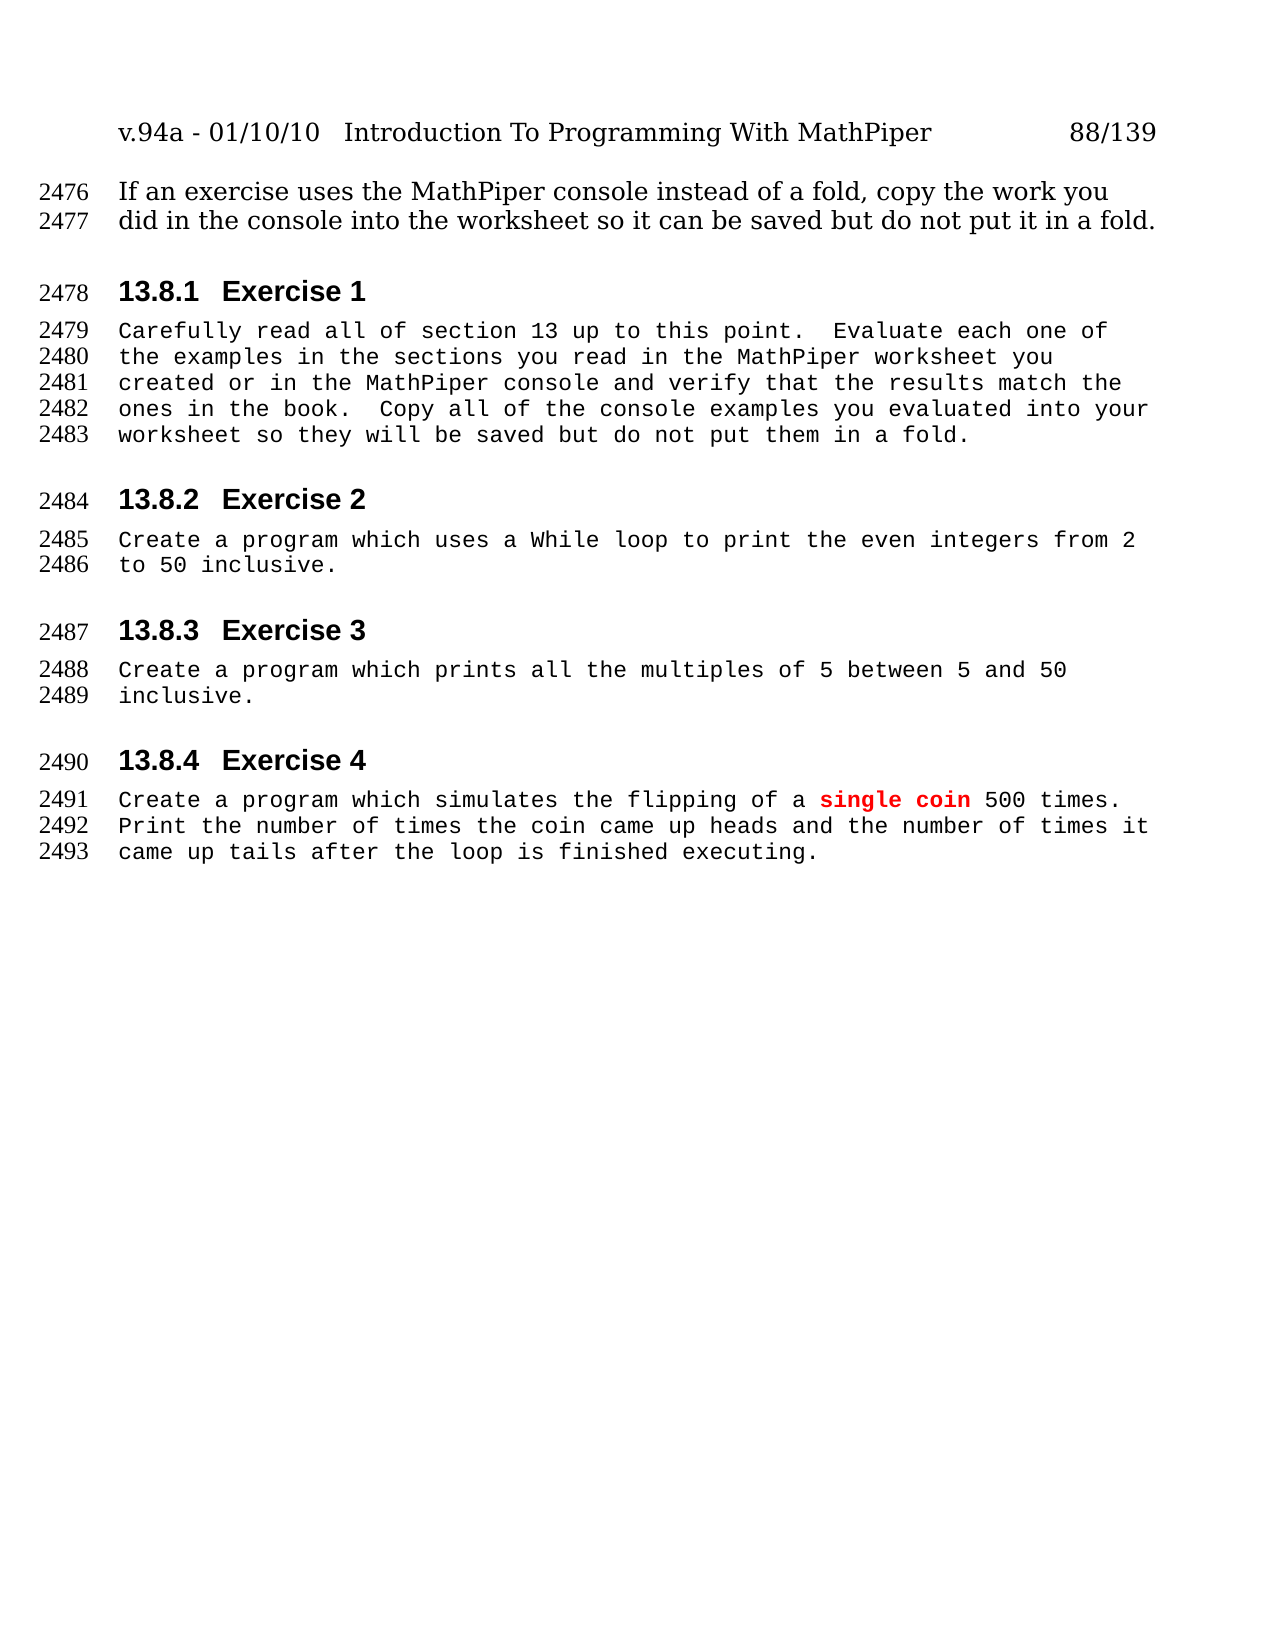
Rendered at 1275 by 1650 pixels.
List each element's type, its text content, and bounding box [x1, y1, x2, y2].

text Carefully read all of section 13 up to this point. Evaluate each one of the examples in the sections you read in the MathPiper worksheet you created or in the MathPiper console and verify that the results match the ones in the book. Copy all of the console examples you evaluated into your worksheet so they will be saved but do not put them in a fold. [118, 320, 1157, 449]
subtitle Exercise 2 [118, 482, 1157, 516]
text If an exercise uses the MathPiper console instead of a fold, copy the work you did in the console into the worksheet so it can be saved but do not put it in a fold. [118, 177, 1157, 235]
subtitle Exercise 4 [118, 743, 1157, 777]
subtitle Exercise 1 [118, 274, 1157, 308]
text Create a program which simulates the flipping of a single coin 500 times. Print the number of times the coin came up heads and the number of times it came up tails after the loop is finished executing. [118, 789, 1157, 867]
subtitle Exercise 3 [118, 613, 1157, 646]
text Create a program which prints all the multiples of 5 between 5 and 50 inclusive. [118, 658, 1157, 710]
text Create a program which uses a While loop to print the even integers from 2 to 50 inclusive. [118, 528, 1157, 580]
